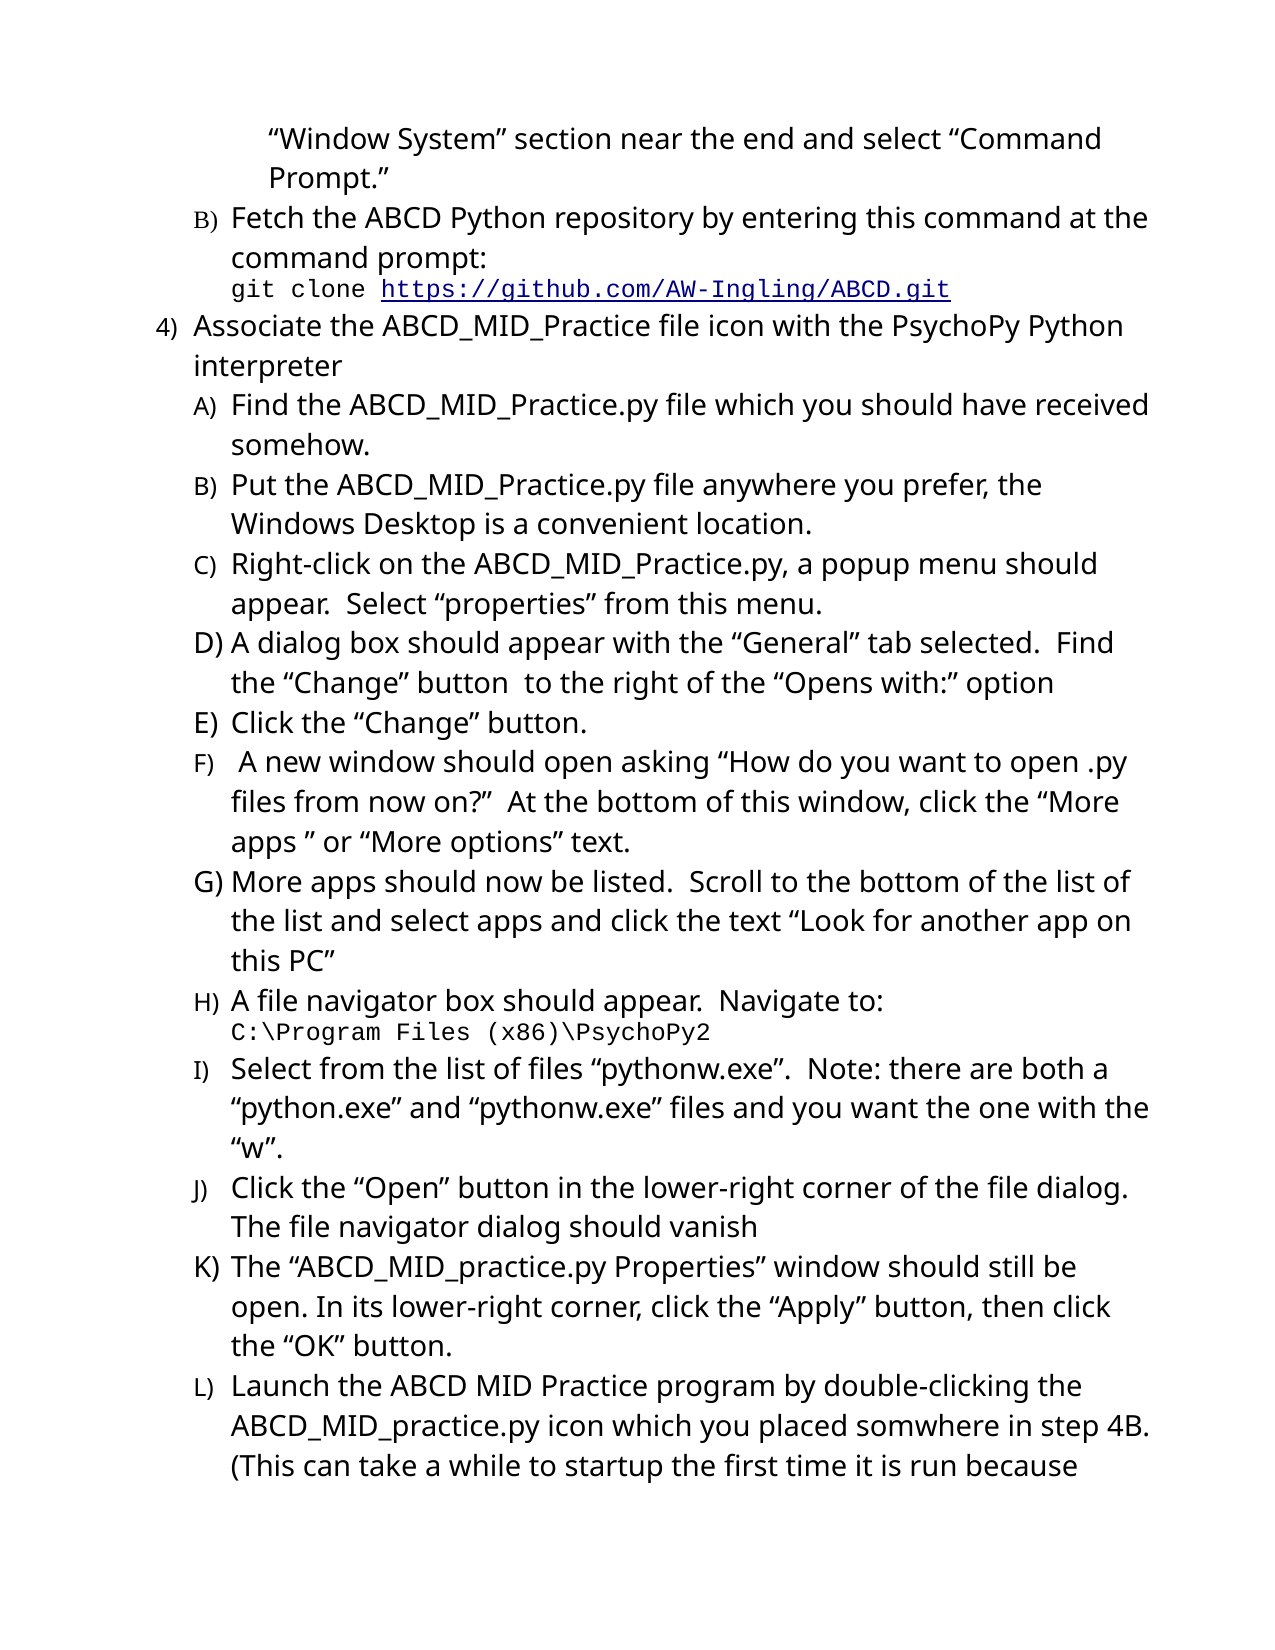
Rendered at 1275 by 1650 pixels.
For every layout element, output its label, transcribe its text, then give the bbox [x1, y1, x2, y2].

list “Window System” section near the end and select “Command Prompt.” [231, 118, 1157, 197]
list Right-click on the ABCD_MID_Practice.py, a popup menu should appear. Select “properties” from this menu. [193, 543, 1157, 623]
list A dialog box should appear with the “General” tab selected. Find the “Change” button to the right of the “Opens with:” option [193, 623, 1157, 702]
list Find the ABCD_MID_Practice.py file which you should have received somehow. [193, 384, 1157, 464]
list Launch the ABCD MID Practice program by double-clicking the ABCD_MID_practice.py icon which you placed somwhere in step 4B. (This can take a while to startup the first time it is run because [193, 1365, 1157, 1484]
list Click the “Change” button. [193, 702, 1157, 742]
list A file navigator box should appear. Navigate to: C:\Program Files (x86)\PsychoPy2 [193, 980, 1157, 1048]
list A new window should open asking “How do you want to open .py files from now on?” At the bottom of this window, click the “More apps ” or “More options” text. [193, 742, 1157, 861]
list More apps should now be listed. Scroll to the bottom of the list of the list and select apps and click the text “Look for another app on this PC” [193, 861, 1157, 980]
list Click the “Open” button in the lower-right corner of the file dialog. The file navigator dialog should vanish [193, 1167, 1157, 1246]
list The “ABCD_MID_practice.py Properties” window should still be open. In its lower-right corner, click the “Apply” button, then click the “OK” button. [193, 1246, 1157, 1365]
list Fetch the ABCD Python repository by entering this command at the command prompt: git clone https://github.com/AW-Ingling/ABCD.git [193, 197, 1157, 305]
list Put the ABCD_MID_Practice.py file anywhere you prefer, the Windows Desktop is a convenient location. [193, 464, 1157, 543]
list Associate the ABCD_MID_Practice file icon with the PsychoPy Python interpreter [156, 305, 1157, 384]
list Select from the list of files “pythonw.exe”. Note: there are both a “python.exe” and “pythonw.exe” files and you want the one with the “w”. [193, 1048, 1157, 1167]
